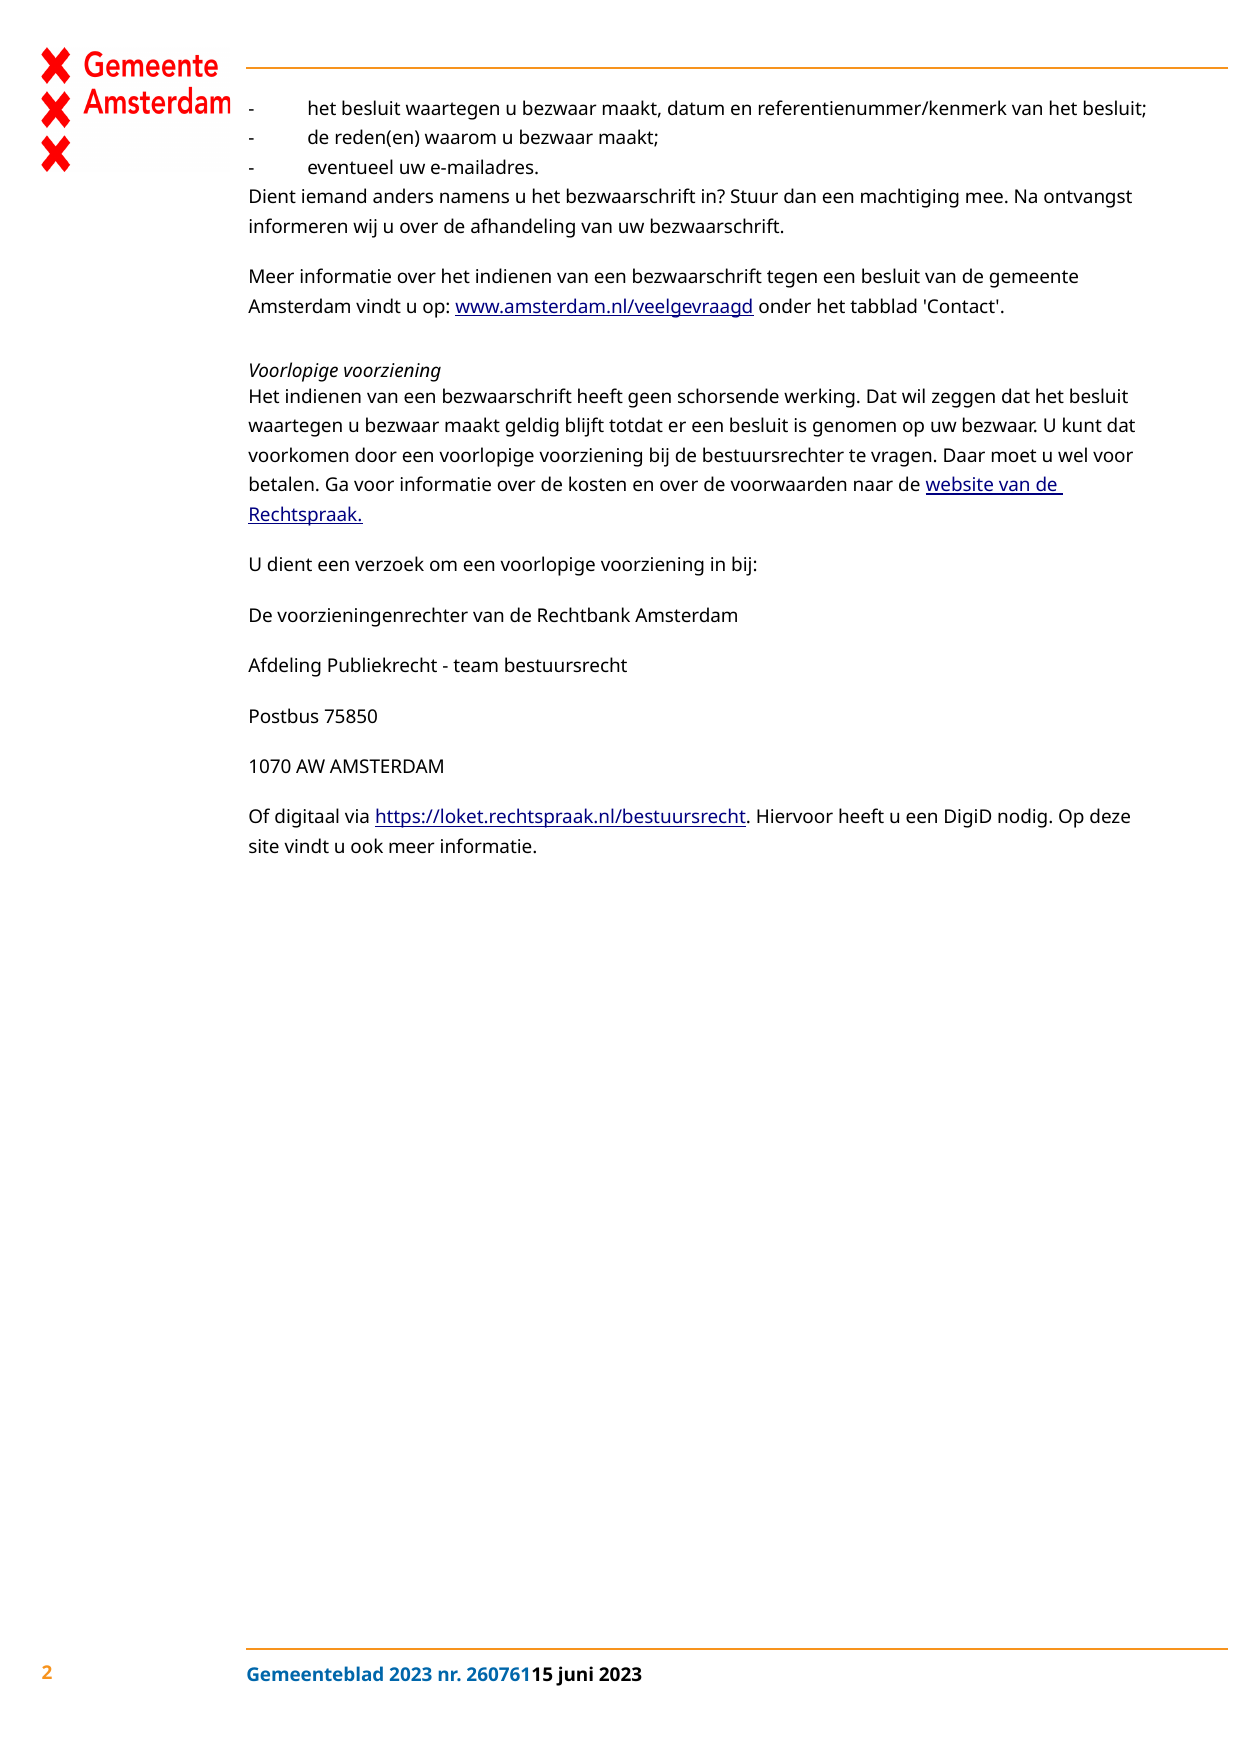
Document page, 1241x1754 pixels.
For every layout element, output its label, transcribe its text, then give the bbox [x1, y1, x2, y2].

text Meer informatie over het indienen van een bezwaarschrift tegen een besluit van de gemeente Amsterdam vindt u op: www.amsterdam.nl/veelgevraagd onder het tabblad 'Contact'. [248, 263, 1152, 319]
list eventueel uw e-mailadres. [248, 154, 1152, 180]
text Postbus 75850 [248, 703, 1152, 728]
text 1070 AW AMSTERDAM [248, 753, 1152, 779]
text Afdeling Publiekrecht - team bestuursrecht [248, 652, 1152, 678]
list de reden(en) waarom u bezwaar maakt; [248, 124, 1152, 150]
text Voorlopige voorziening [248, 357, 1152, 383]
text Het indienen van een bezwaarschrift heeft geen schorsende werking. Dat wil zeggen dat het besluit waartegen u bezwaar maakt geldig blijft totdat er een besluit is genomen op uw bezwaar. U kunt dat voorkomen door een voorlopige voorziening bij de bestuursrechter te vragen. Daar moet u wel voor betalen. Ga voor informatie over de kosten en over de voorwaarden naar de website van de Rechtspraak. [248, 383, 1152, 527]
picture [41, 47, 231, 172]
text De voorzieningenrechter van de Rechtbank Amsterdam [248, 602, 1152, 628]
text U dient een verzoek om een voorlopige voorziening in bij: [248, 552, 1152, 577]
text Dient iemand anders namens u het bezwaarschrift in? Stuur dan een machtiging mee. Na ontvangst informeren wij u over de afhandeling van uw bezwaarschrift. [248, 183, 1152, 239]
list het besluit waartegen u bezwaar maakt, datum en referentienummer/kenmerk van het besluit; [248, 95, 1152, 121]
text Of digitaal via https://loket.rechtspraak.nl/bestuursrecht. Hiervoor heeft u een DigiD nodig. Op deze site vindt u ook meer informatie. [248, 804, 1152, 859]
